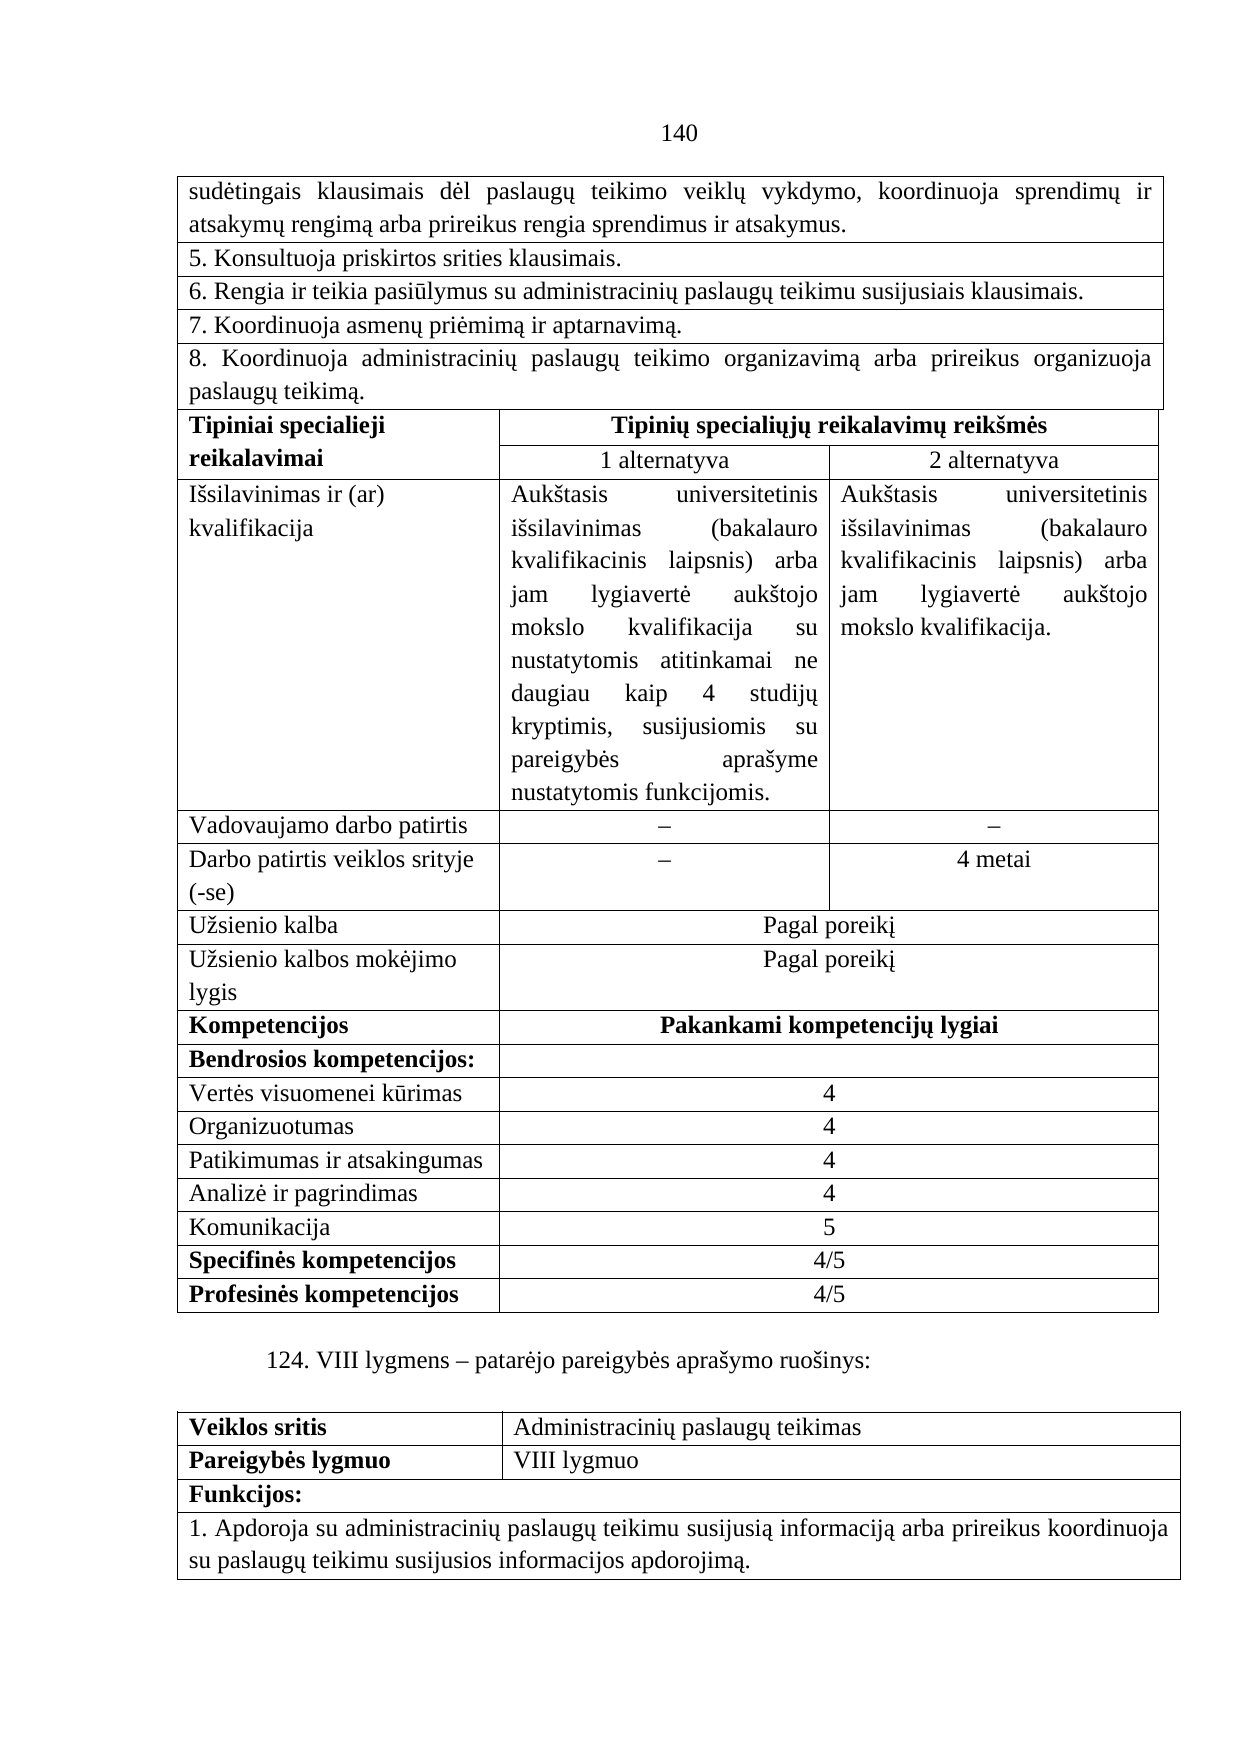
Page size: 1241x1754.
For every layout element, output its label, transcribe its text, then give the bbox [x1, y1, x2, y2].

table_cell [1164, 810, 1168, 843]
table_cell 1 alternatyva [500, 446, 829, 479]
table_cell [1164, 343, 1168, 409]
table_cell – [500, 811, 829, 843]
table_cell [1159, 910, 1163, 943]
table_cell Aukštasis universitetinis išsilavinimas (bakalauro kvalifikacinis laipsnis) arba jam lygiavertė aukštojo mokslo kvalifikacija su nustatytomis atitinkamai ne daugiau kaip 4 studijų kryptimis, susijusiomis su pareigybės aprašyme nustatytomis funkcijomis. [500, 480, 829, 810]
table_cell Bendrosios kompetencijos: [178, 1045, 499, 1077]
table_cell Analizė ir pagrindimas [178, 1179, 499, 1211]
table_header Veiklos sritis [178, 1413, 502, 1445]
table_cell 4/5 [500, 1279, 1158, 1312]
table_cell 2 alternatyva [830, 446, 1158, 479]
table_cell Kompetencijos [178, 1011, 499, 1043]
table_cell Vadovaujamo darbo patirtis [178, 811, 499, 843]
table_cell [1164, 1044, 1168, 1077]
table_cell Tipiniai specialieji reikalavimai [178, 410, 499, 479]
table_cell 4 [500, 1078, 1158, 1111]
table_cell [500, 1045, 1158, 1077]
table_cell Tipinių specialiųjų reikalavimų reikšmės [500, 410, 1158, 444]
table_cell 5. Konsultuoja priskirtos srities klausimais. [178, 243, 1163, 276]
table_cell [1159, 1211, 1163, 1245]
table_cell Komunikacija [178, 1212, 499, 1245]
table_cell [1159, 1077, 1163, 1111]
table_cell Patikimumas ir atsakingumas [178, 1145, 499, 1178]
table_cell [1164, 1111, 1168, 1144]
table_cell [1159, 445, 1163, 479]
table_cell [1164, 409, 1168, 444]
table_cell [1159, 479, 1163, 810]
table_cell [1159, 944, 1163, 1010]
table_cell [1164, 1211, 1168, 1245]
table_cell [1159, 1178, 1163, 1211]
table_cell Užsienio kalba [178, 911, 499, 943]
table_cell [1159, 1144, 1163, 1178]
table_cell [1164, 176, 1168, 242]
table_cell Organizuotumas [178, 1112, 499, 1144]
table_cell 4 [500, 1179, 1158, 1211]
table_cell sudėtingais klausimais dėl paslaugų teikimo veiklų vykdymo, koordinuoja sprendimų ir atsakymų rengimą arba prireikus rengia sprendimus ir atsakymus. [178, 177, 1163, 242]
table_cell Vertės visuomenei kūrimas [178, 1078, 499, 1111]
table_cell Pakankami kompetencijų lygiai [500, 1011, 1158, 1043]
table_cell – [830, 811, 1158, 843]
table_cell 4/5 [500, 1246, 1158, 1278]
table_cell Funkcijos: [178, 1480, 1180, 1512]
table_cell [1164, 944, 1168, 1010]
table_cell [1159, 1010, 1163, 1043]
table_header Administracinių paslaugų teikimas [503, 1413, 1180, 1445]
table_cell [1164, 479, 1168, 810]
table_cell [1164, 276, 1168, 309]
table_cell Pagal poreikį [500, 945, 1158, 1010]
table_cell Išsilavinimas ir (ar) kvalifikacija [178, 480, 499, 810]
table_cell Specifinės kompetencijos [178, 1246, 499, 1278]
table_cell – [500, 844, 829, 910]
table_cell [1164, 242, 1168, 276]
table_cell [1164, 910, 1168, 943]
table_cell [1164, 1010, 1168, 1043]
table_cell VIII lygmuo [503, 1446, 1180, 1478]
table_cell [1164, 1178, 1168, 1211]
table_cell 4 [500, 1145, 1158, 1178]
table_cell [1159, 1044, 1163, 1077]
table_cell 4 metai [830, 844, 1158, 910]
table_cell [1164, 1077, 1168, 1111]
table_cell [1164, 309, 1168, 343]
table_cell [1164, 1278, 1168, 1312]
table_cell [1159, 1278, 1163, 1312]
table_cell [1159, 410, 1163, 444]
table_cell 6. Rengia ir teikia pasiūlymus su administracinių paslaugų teikimu susijusiais klausimais. [178, 277, 1163, 309]
table_cell Darbo patirtis veiklos srityje (-se) [178, 844, 499, 910]
table_cell 1. Apdoroja su administracinių paslaugų teikimu susijusią informaciją arba prireikus koordinuoja su paslaugų teikimu susijusios informacijos apdorojimą. [178, 1513, 1180, 1579]
table_cell Pareigybės lygmuo [178, 1446, 502, 1478]
table_cell 5 [500, 1212, 1158, 1245]
table_cell Pagal poreikį [500, 911, 1158, 943]
table_cell [1164, 1144, 1168, 1178]
table_cell 8. Koordinuoja administracinių paslaugų teikimo organizavimą arba prireikus organizuoja paslaugų teikimą. [178, 344, 1163, 409]
table_cell [1159, 1111, 1163, 1144]
table_cell 7. Koordinuoja asmenų priėmimą ir aptarnavimą. [178, 310, 1163, 343]
table_cell [1164, 1245, 1168, 1278]
table_cell [1164, 843, 1168, 910]
table_cell Užsienio kalbos mokėjimo lygis [178, 945, 499, 1010]
table_cell [1159, 810, 1163, 843]
table_cell [1159, 1245, 1163, 1278]
table_cell Profesinės kompetencijos [178, 1279, 499, 1312]
table_cell 4 [500, 1112, 1158, 1144]
text 124. VIII lygmens – patarėjo pareigybės aprašymo ruošinys: [177, 1345, 1181, 1374]
table_cell [1164, 445, 1168, 479]
table_cell [1159, 843, 1163, 910]
table_cell Aukštasis universitetinis išsilavinimas (bakalauro kvalifikacinis laipsnis) arba jam lygiavertė aukštojo mokslo kvalifikacija. [830, 480, 1158, 810]
